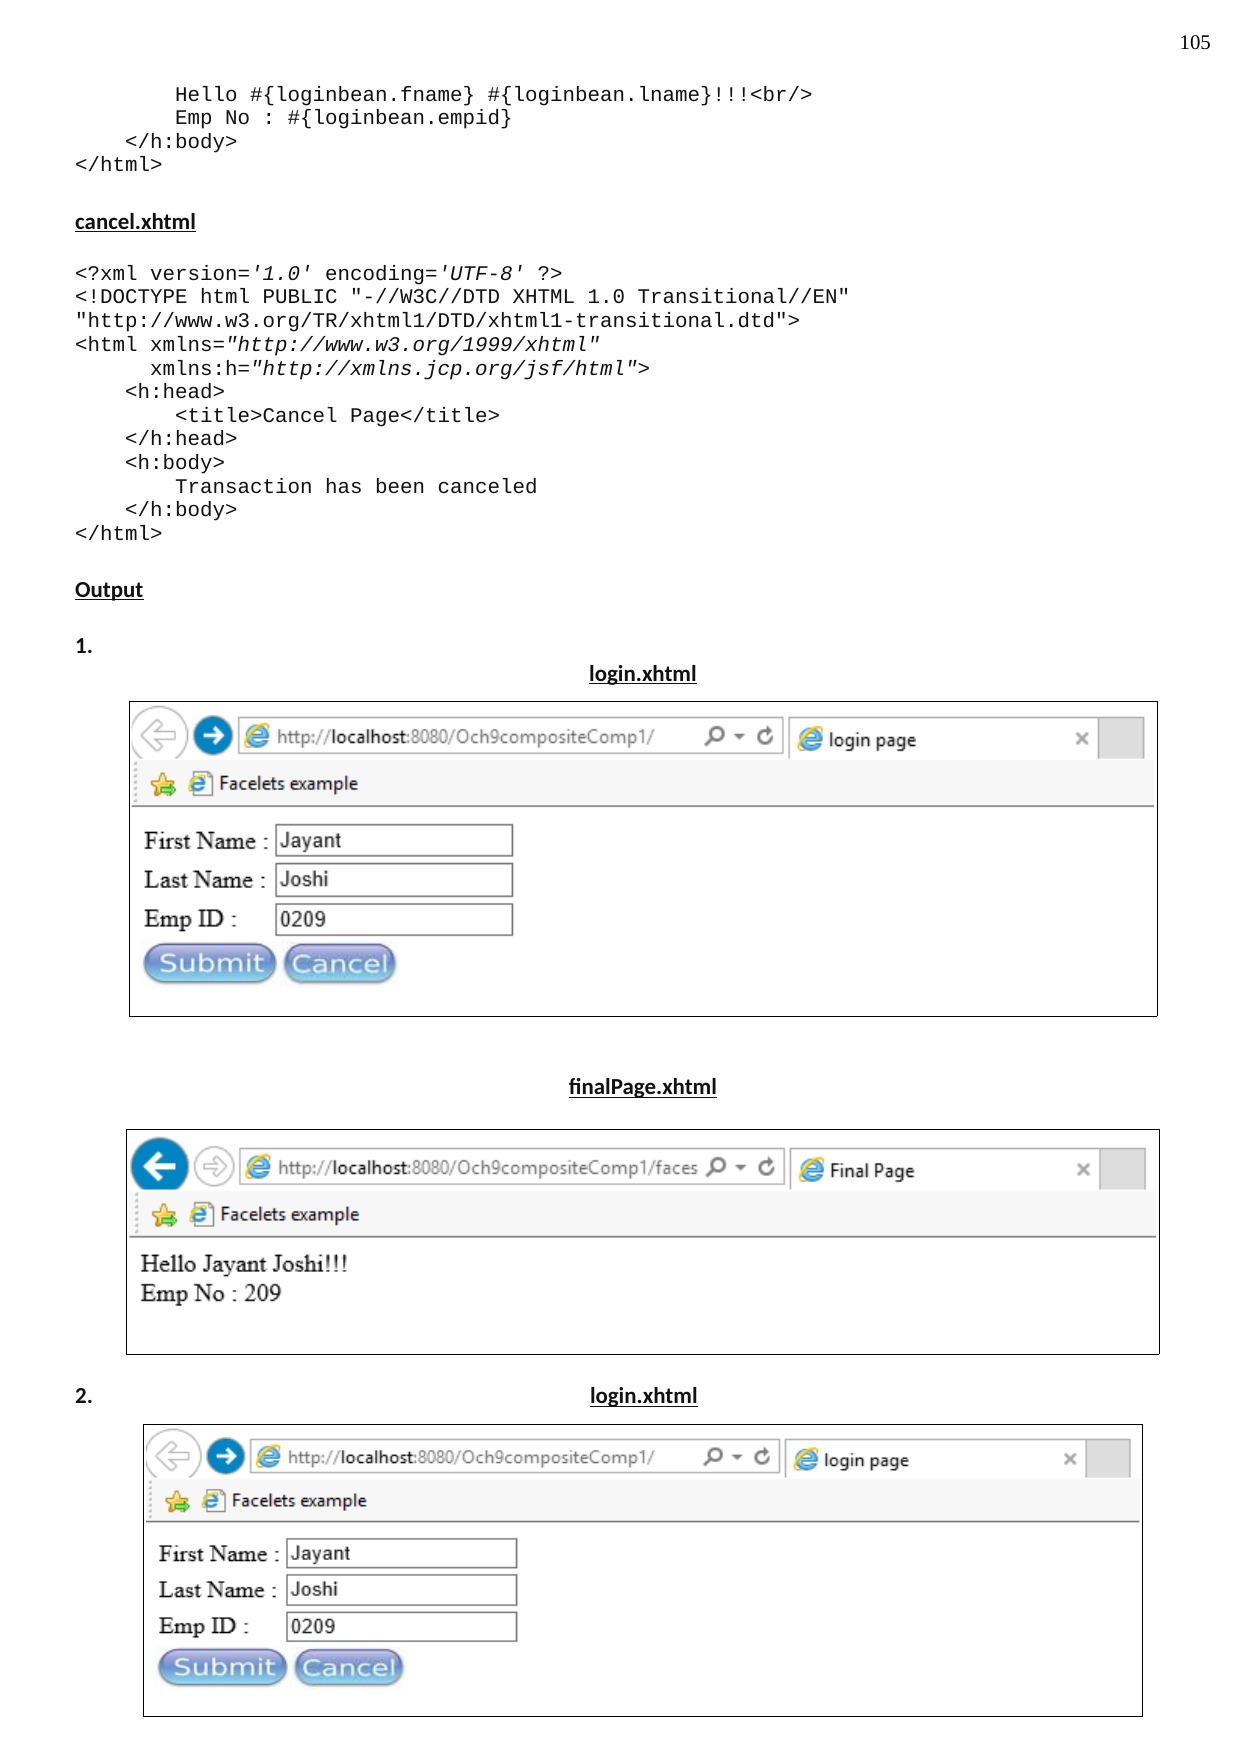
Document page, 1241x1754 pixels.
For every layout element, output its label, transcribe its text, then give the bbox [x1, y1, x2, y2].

text <!DOCTYPE html PUBLIC "-//W3C//DTD XHTML 1.0 Transitional//EN" "http://www.w3.org/TR/xhtml1/DTD/xhtml1-transitional.dtd"> [75, 287, 1211, 334]
text finalPage.xhtml [75, 1072, 1211, 1101]
text </h:body> [75, 499, 1211, 523]
text </h:body> [75, 131, 1211, 154]
text Transaction has been canceled [75, 476, 1211, 499]
text </h:head> [75, 428, 1211, 452]
text Hello #{loginbean.fname} #{loginbean.lname}!!!<br/> [75, 83, 1211, 107]
text 1. [75, 631, 1211, 659]
text 2. login.xhtml [75, 1382, 1211, 1410]
text <html xmlns="http://www.w3.org/1999/xhtml" [75, 334, 1211, 357]
text <title>Cancel Page</title> [75, 405, 1211, 428]
text <h:head> [75, 381, 1211, 405]
text </html> [75, 154, 1211, 178]
text Output [75, 575, 1211, 603]
text </html> [75, 523, 1211, 547]
text login.xhtml [75, 659, 1211, 687]
text <h:body> [75, 452, 1211, 476]
text xmlns:h="http://xmlns.jcp.org/jsf/html"> [75, 357, 1211, 381]
text cancel.xhtml [75, 207, 1211, 235]
text <?xml version='1.0' encoding='UTF-8' ?> [75, 263, 1211, 287]
text Emp No : #{loginbean.empid} [75, 107, 1211, 131]
